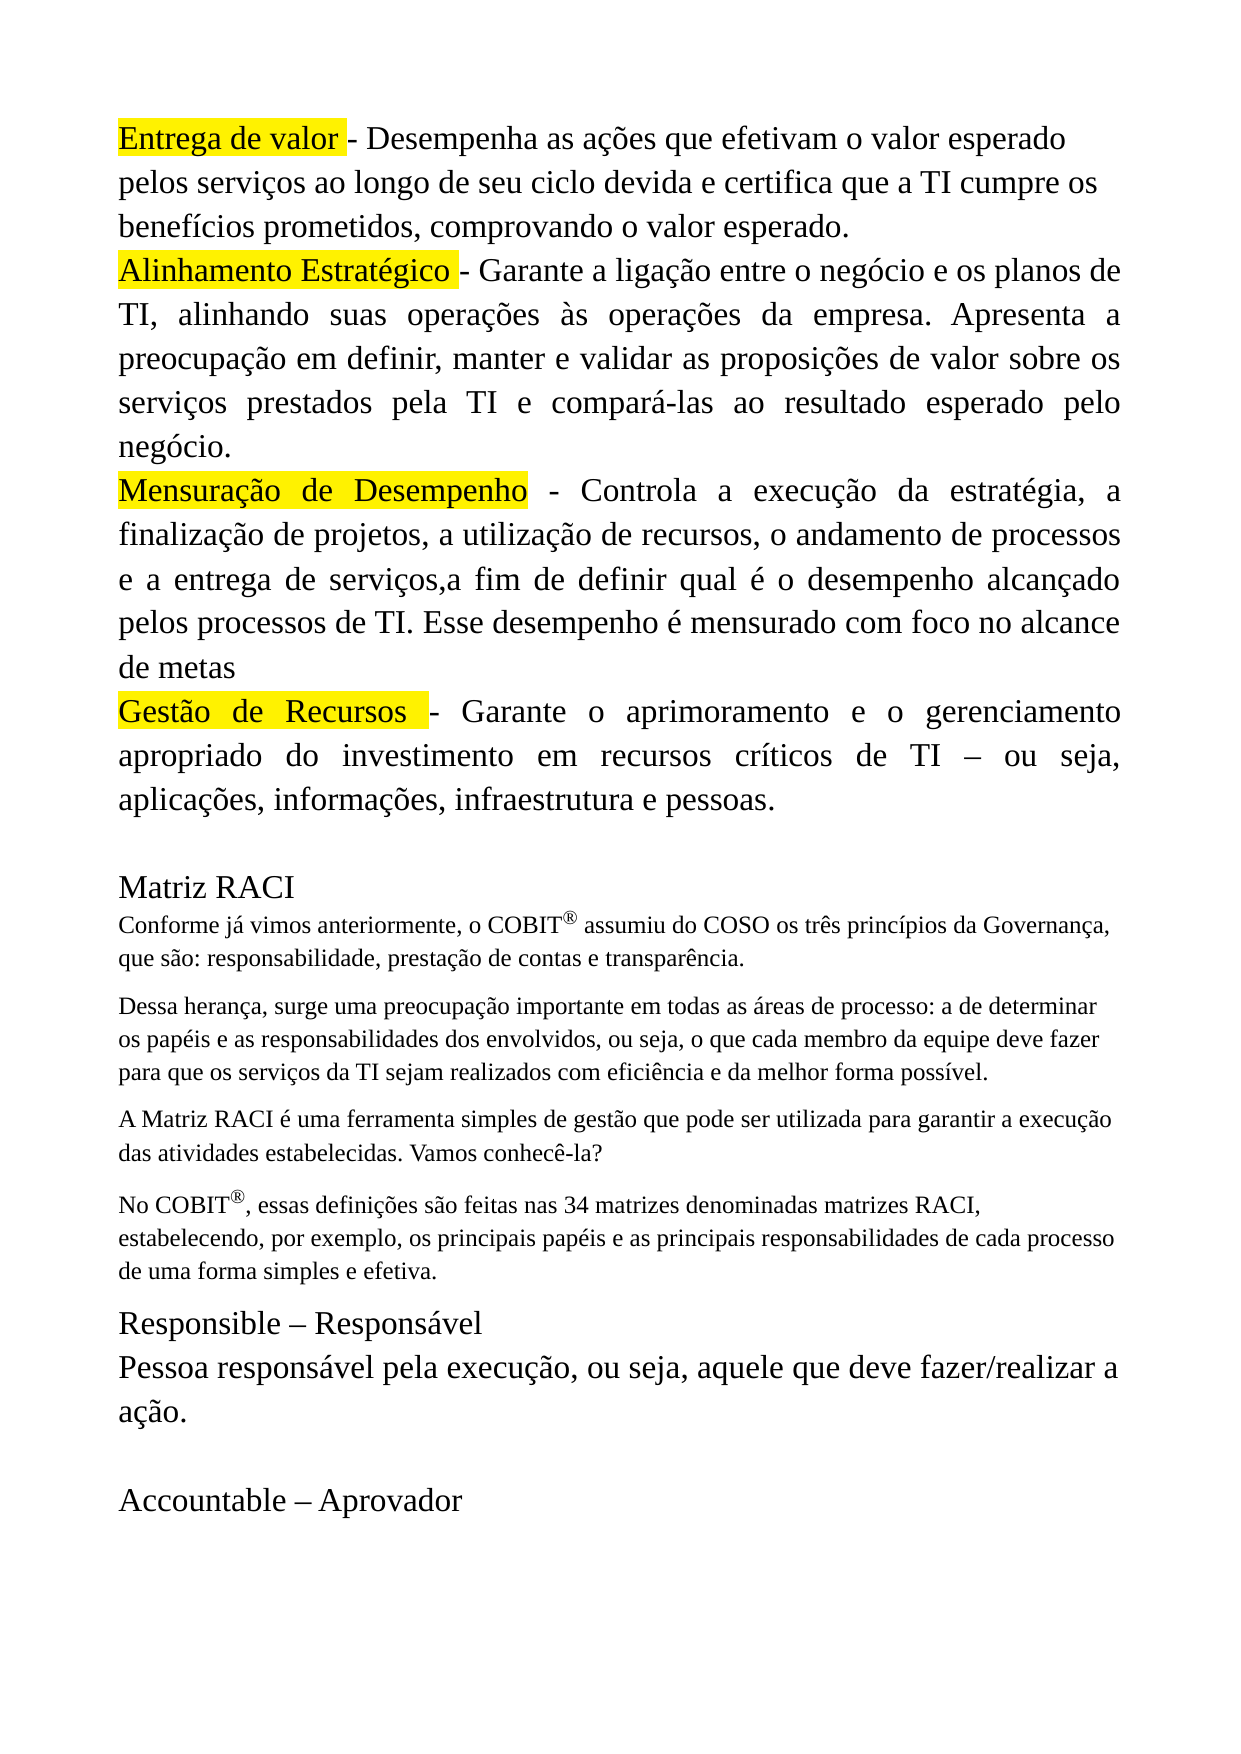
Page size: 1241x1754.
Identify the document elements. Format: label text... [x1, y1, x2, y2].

text Pessoa responsável pela execução, ou seja, aquele que deve fazer/realizar a ação. [118, 1348, 1122, 1430]
subtitle Matriz RACI [118, 867, 1122, 906]
text Dessa herança, surge uma preocupação importante em todas as áreas de processo: a de determinar os papéis e as responsabilidades dos envolvidos, ou seja, o que cada membro da equipe deve fazer para que os serviços da TI sejam realizados com eficiência e da melhor forma possível. [118, 991, 1122, 1086]
text Alinhamento Estratégico - Garante a ligação entre o negócio e os planos de TI, alinhando suas operações às operações da empresa. Apresenta a preocupação em definir, manter e validar as proposições de valor sobre os serviços prestados pela TI e compará-las ao resultado esperado pelo negócio. [118, 250, 1122, 465]
text Responsible – Responsável [118, 1304, 1122, 1342]
text No COBIT®, essas definições são feitas nas 34 matrizes denominadas matrizes RACI, estabelecendo, por exemplo, os principais papéis e as principais responsabilidades de cada processo de uma forma simples e efetiva. [118, 1185, 1122, 1285]
text Entrega de valor - Desempenha as ações que efetivam o valor esperado pelos serviços ao longo de seu ciclo devida e certifica que a TI cumpre os benefícios prometidos, comprovando o valor esperado. [118, 118, 1122, 244]
text A Matriz RACI é uma ferramenta simples de gestão que pode ser utilizada para garantir a execução das atividades estabelecidas. Vamos conhecê-la? [118, 1104, 1122, 1166]
text Mensuração de Desempenho - Controla a execução da estratégia, a finalização de projetos, a utilização de recursos, o andamento de processos e a entrega de serviços,a fim de definir qual é o desempenho alcançado pelos processos de TI. Esse desempenho é mensurado com foco no alcance de metas [118, 471, 1122, 685]
text Gestão de Recursos - Garante o aprimoramento e o gerenciamento apropriado do investimento em recursos críticos de TI – ou seja, aplicações, informações, infraestrutura e pessoas. [118, 691, 1122, 817]
text Conforme já vimos anteriormente, o COBIT® assumiu do COSO os três princípios da Governança, que são: responsabilidade, prestação de contas e transparência. [118, 906, 1122, 972]
text Accountable – Aprovador [118, 1480, 1122, 1518]
